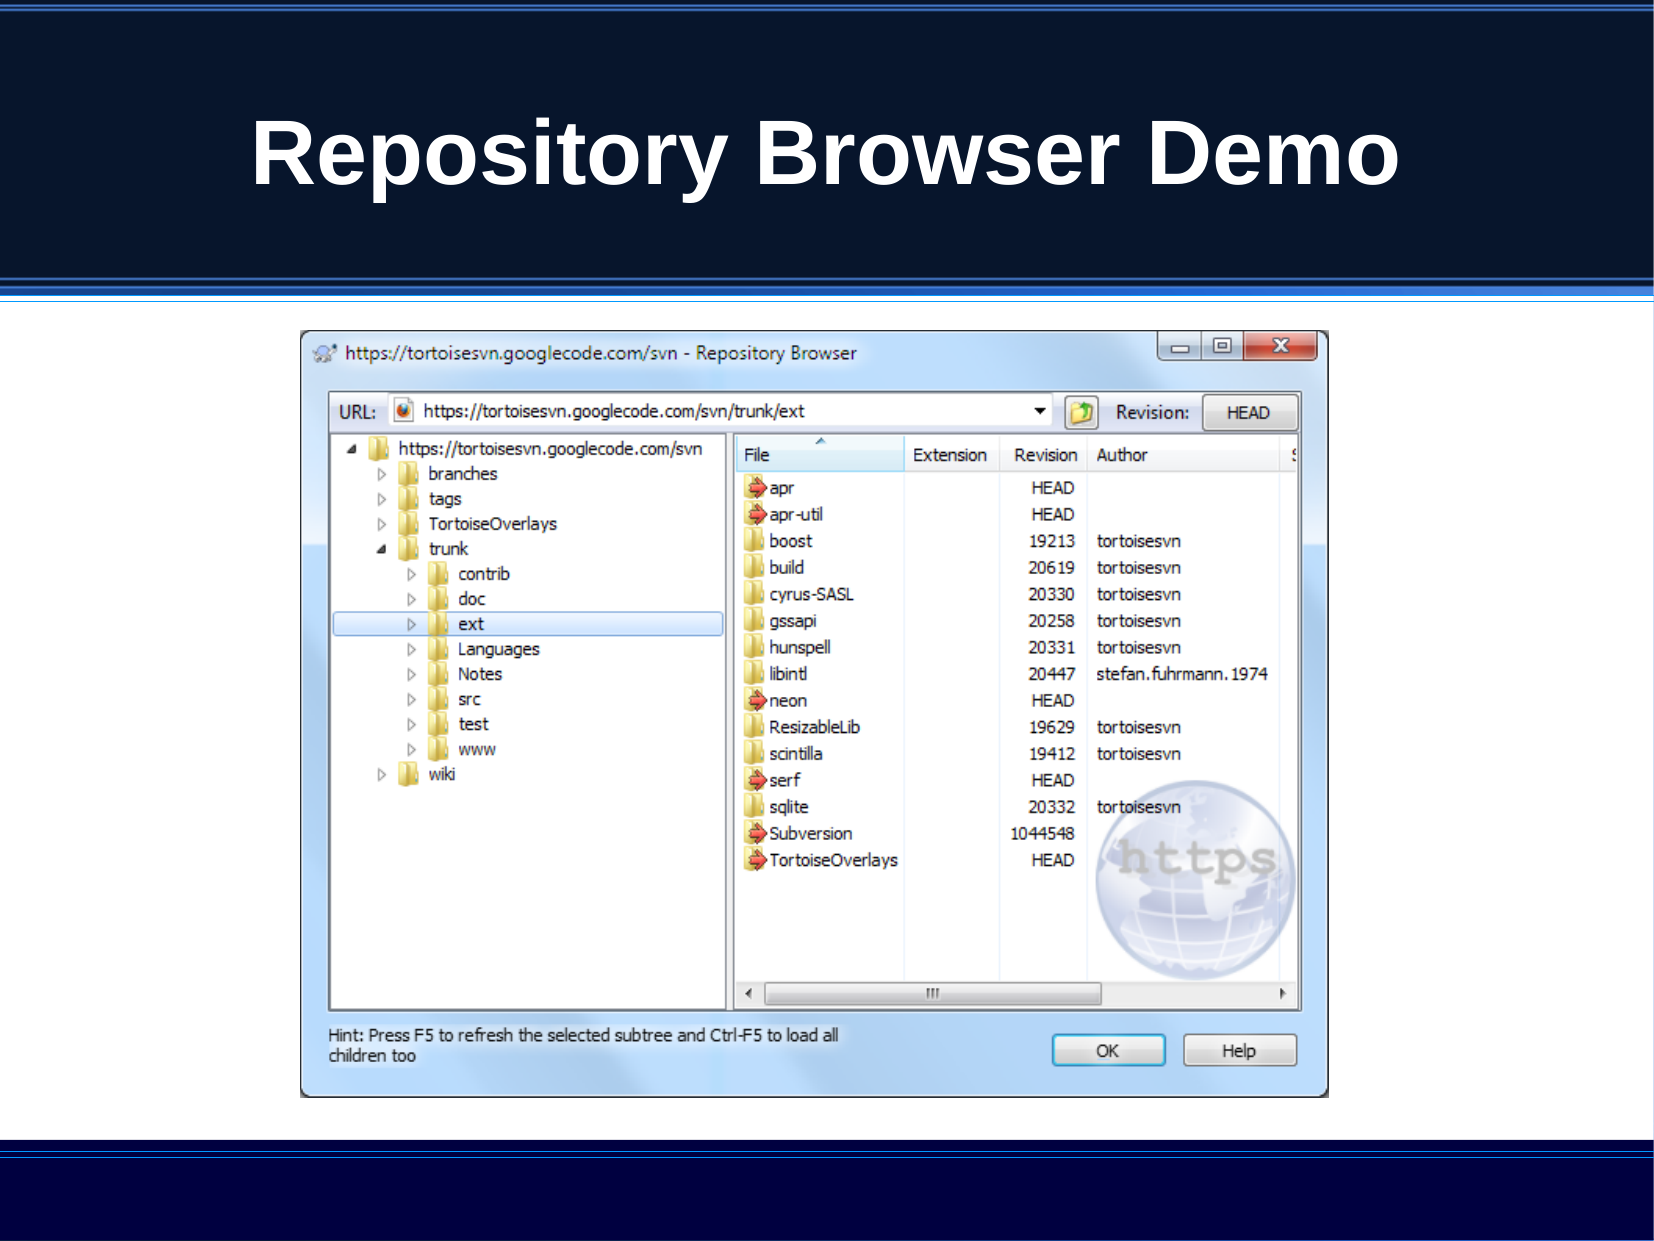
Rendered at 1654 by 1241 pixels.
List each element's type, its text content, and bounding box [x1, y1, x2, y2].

picture [0, 0, 1654, 295]
title Repository Browser Demo [82, 49, 1571, 257]
picture [300, 330, 1329, 1098]
